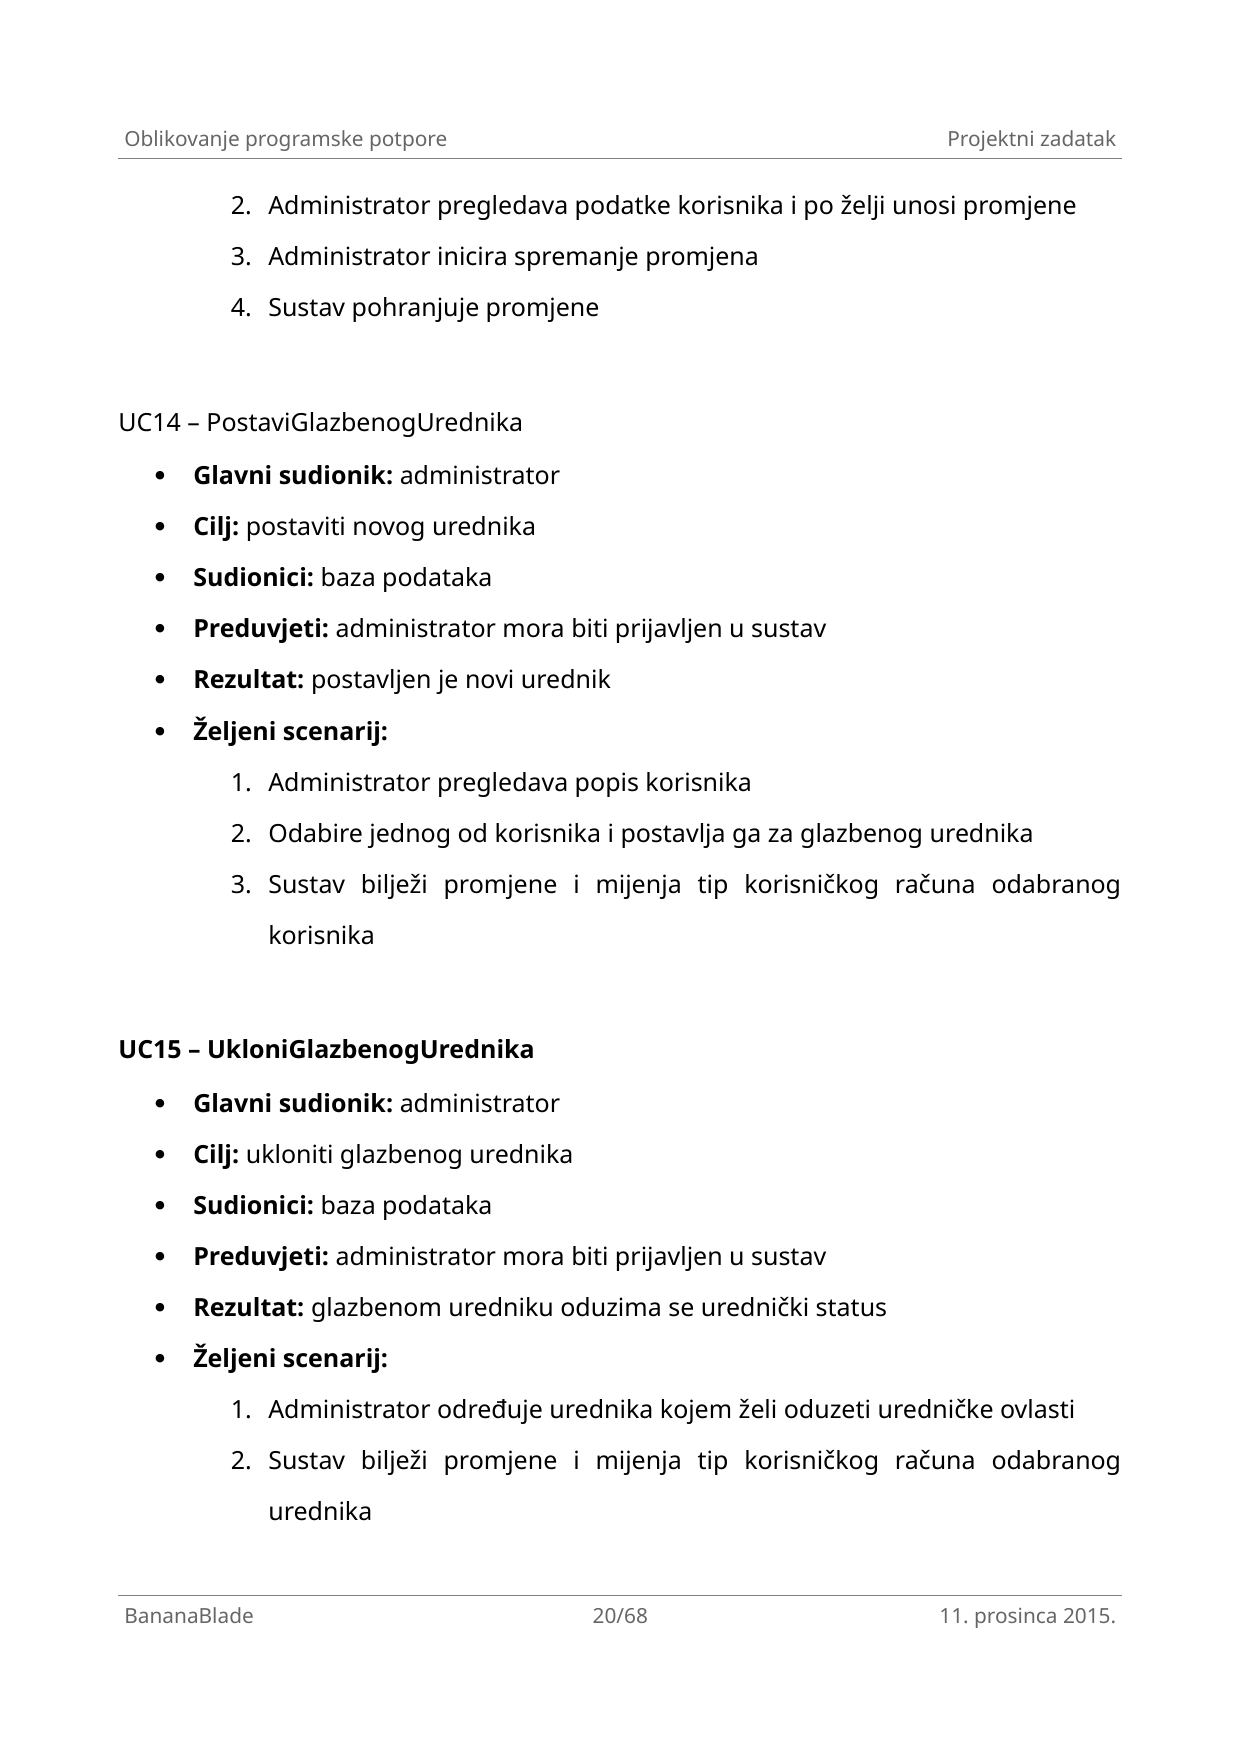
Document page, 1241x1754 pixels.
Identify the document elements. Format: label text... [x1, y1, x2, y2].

list Sustav bilježi promjene i mijenja tip korisničkog računa odabranog korisnika [231, 866, 1122, 951]
list Glavni sudionik: administrator [156, 1085, 1122, 1119]
subtitle UC14 – PostaviGlazbenogUrednika [118, 405, 1122, 439]
list Administrator pregledava podatke korisnika i po želji unosi promjene [231, 188, 1122, 222]
list Željeni scenarij: [156, 1341, 1122, 1374]
list Sustav bilježi promjene i mijenja tip korisničkog računa odabranog urednika [231, 1443, 1122, 1528]
list Sudionici: baza podataka [156, 1187, 1122, 1221]
list Administrator pregledava popis korisnika [231, 764, 1122, 798]
list Cilj: ukloniti glazbenog urednika [156, 1136, 1122, 1170]
list Sustav pohranjuje promjene [231, 290, 1122, 324]
list Sudionici: baza podataka [156, 560, 1122, 594]
list Cilj: postaviti novog urednika [156, 509, 1122, 543]
list Administrator inicira spremanje promjena [231, 239, 1122, 273]
list Glavni sudionik: administrator [156, 458, 1122, 492]
list Željeni scenarij: [156, 713, 1122, 747]
subtitle UC15 – UkloniGlazbenogUrednika [118, 1032, 1122, 1066]
list Preduvjeti: administrator mora biti prijavljen u sustav [156, 611, 1122, 645]
list Rezultat: glazbenom uredniku oduzima se urednički status [156, 1289, 1122, 1323]
list Preduvjeti: administrator mora biti prijavljen u sustav [156, 1238, 1122, 1272]
list Administrator određuje urednika kojem želi oduzeti uredničke ovlasti [231, 1392, 1122, 1426]
list Rezultat: postavljen je novi urednik [156, 662, 1122, 696]
list Odabire jednog od korisnika i postavlja ga za glazbenog urednika [231, 815, 1122, 849]
